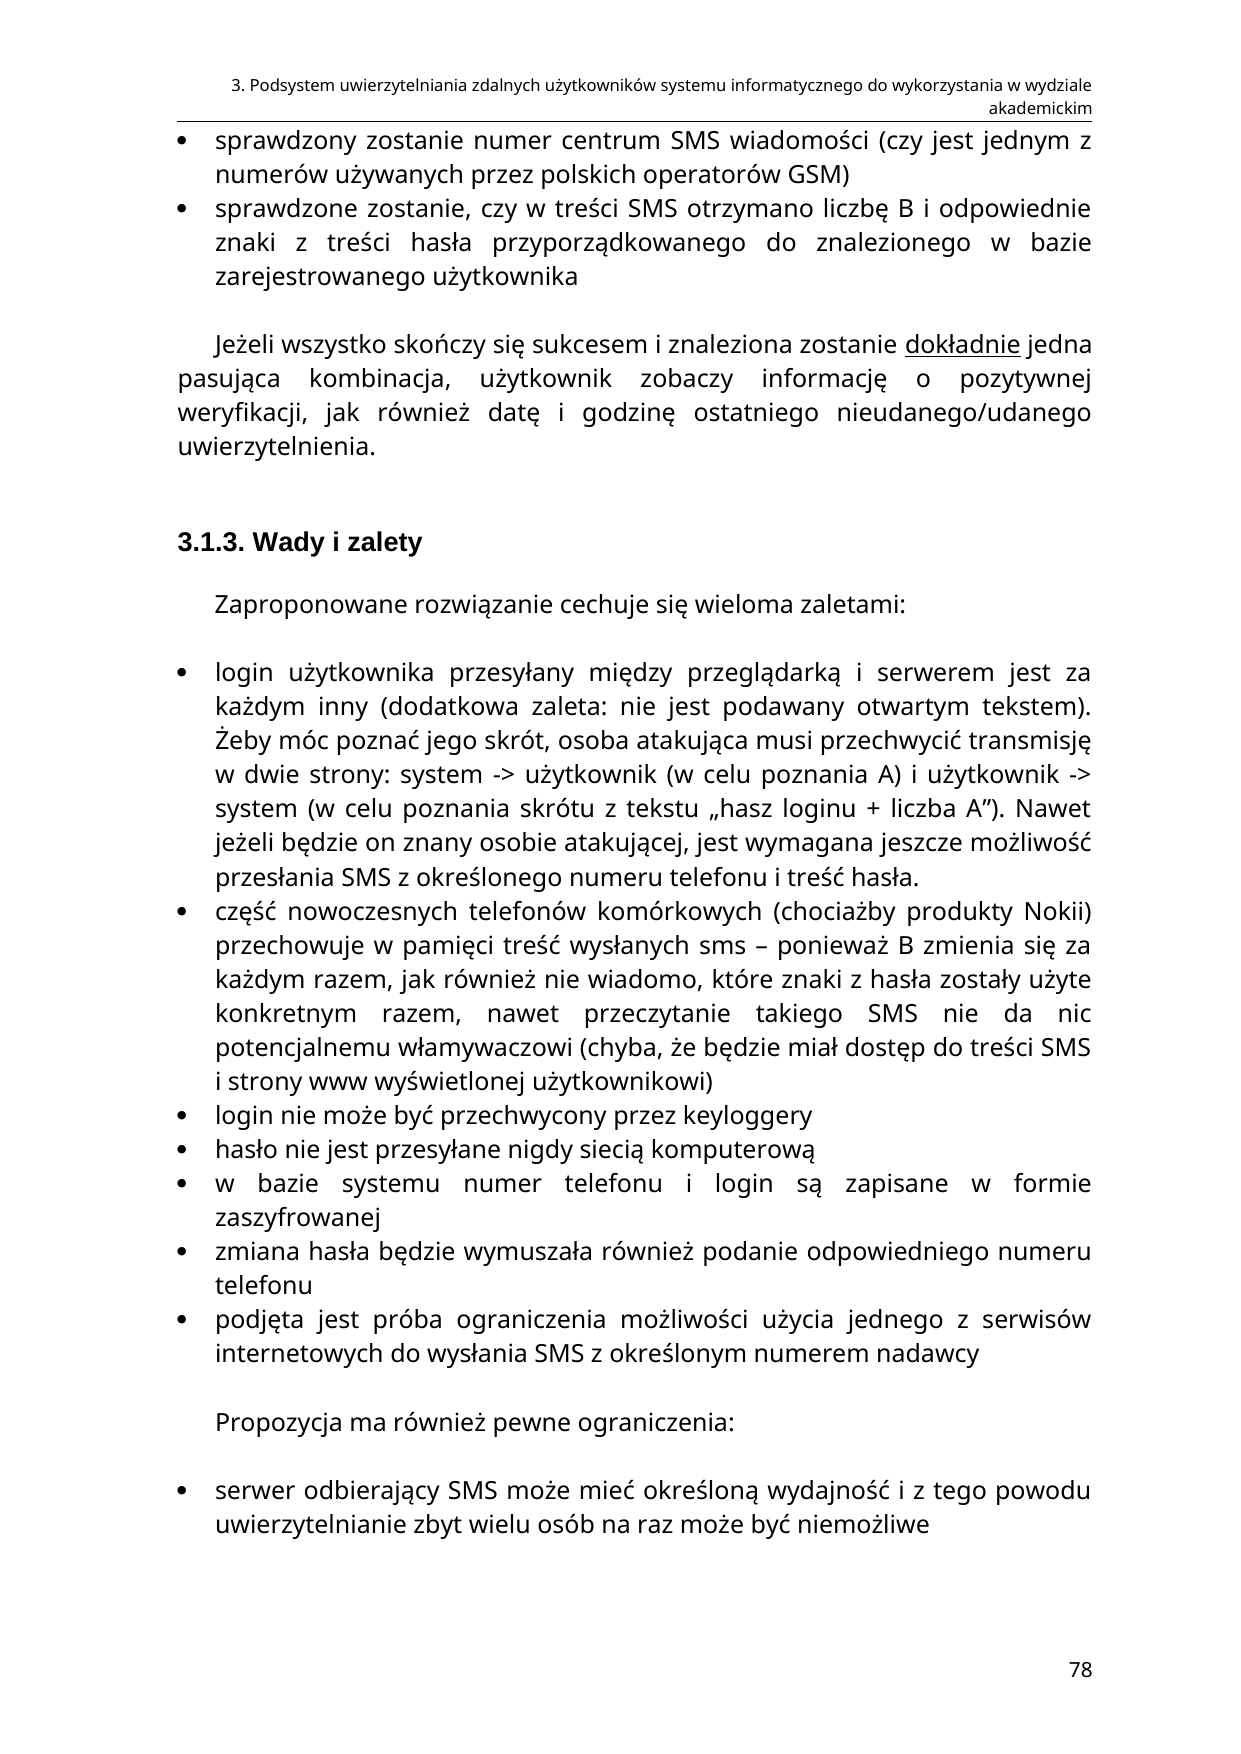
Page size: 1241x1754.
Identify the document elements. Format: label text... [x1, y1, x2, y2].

subtitle 3.1.3. Wady i zalety [177, 526, 1092, 557]
list podjęta jest próba ograniczenia możliwości użycia jednego z serwisów internetowych do wysłania SMS z określonym numerem nadawcy [177, 1302, 1092, 1370]
list login nie może być przechwycony przez keyloggery [177, 1098, 1092, 1132]
list login użytkownika przesyłany między przeglądarką i serwerem jest za każdym inny (dodatkowa zaleta: nie jest podawany otwartym tekstem). Żeby móc poznać jego skrót, osoba atakująca musi przechwycić transmisję w dwie strony: system -> użytkownik (w celu poznania A) i użytkownik -> system (w celu poznania skrótu z tekstu „hasz loginu + liczba A”). Nawet jeżeli będzie on znany osobie atakującej, jest wymagana jeszcze możliwość przesłania SMS z określonego numeru telefonu i treść hasła. [177, 655, 1092, 893]
list sprawdzone zostanie, czy w treści SMS otrzymano liczbę B i odpowiednie znaki z treści hasła przyporządkowanego do znalezionego w bazie zarejestrowanego użytkownika [177, 191, 1092, 293]
text Zaproponowane rozwiązanie cechuje się wieloma zaletami: [177, 587, 1092, 621]
text Jeżeli wszystko skończy się sukcesem i znaleziona zostanie dokładnie jedna pasująca kombinacja, użytkownik zobaczy informację o pozytywnej weryfikacji, jak również datę i godzinę ostatniego nieudanego/udanego uwierzytelnienia. [177, 327, 1092, 463]
list serwer odbierający SMS może mieć określoną wydajność i z tego powodu uwierzytelnianie zbyt wielu osób na raz może być niemożliwe [177, 1472, 1092, 1540]
list część nowoczesnych telefonów komórkowych (chociażby produkty Nokii) przechowuje w pamięci treść wysłanych sms – ponieważ B zmienia się za każdym razem, jak również nie wiadomo, które znaki z hasła zostały użyte konkretnym razem, nawet przeczytanie takiego SMS nie da nic potencjalnemu włamywaczowi (chyba, że będzie miał dostęp do treści SMS i strony www wyświetlonej użytkownikowi) [177, 893, 1092, 1098]
list sprawdzony zostanie numer centrum SMS wiadomości (czy jest jednym z numerów używanych przez polskich operatorów GSM) [177, 122, 1092, 191]
list hasło nie jest przesyłane nigdy siecią komputerową [177, 1132, 1092, 1166]
text Propozycja ma również pewne ograniczenia: [215, 1404, 1092, 1438]
list zmiana hasła będzie wymuszała również podanie odpowiedniego numeru telefonu [177, 1234, 1092, 1302]
list w bazie systemu numer telefonu i login są zapisane w formie zaszyfrowanej [177, 1166, 1092, 1234]
